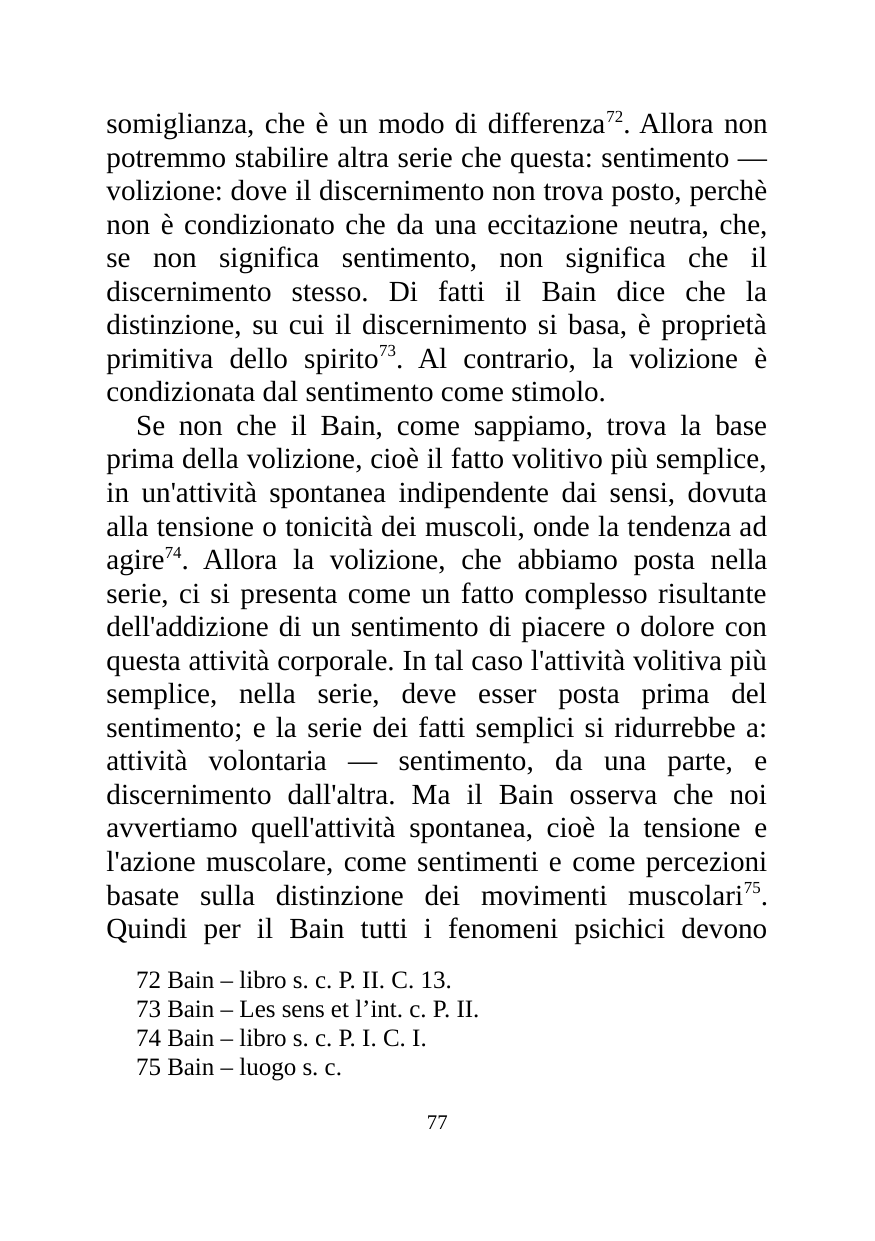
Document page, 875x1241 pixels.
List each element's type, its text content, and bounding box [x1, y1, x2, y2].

text Bain – libro s. c. P. II. C. 13. [106, 965, 768, 994]
text Bain – Les sens et l’int. c. P. II. [106, 994, 768, 1023]
text somiglianza, che è un modo di differenza. Allora non potremmo stabilire altra serie che questa: sentimento — volizione: dove il discernimento non trova posto, perchè non è condizionato che da una eccitazione neutra, che, se non significa sentimento, non significa che il discernimento stesso. Di fatti il Bain dice che la distinzione, su cui il discernimento si basa, è proprietà primitiva dello spirito. Al contrario, la volizione è condizionata dal sentimento come stimolo. [106, 106, 768, 408]
text Se non che il Bain, come sappiamo, trova la base prima della volizione, cioè il fatto volitivo più semplice, in un'attività spontanea indipendente dai sensi, dovuta alla tensione o tonicità dei muscoli, onde la tendenza ad agire. Allora la volizione, che abbiamo posta nella serie, ci si presenta come un fatto complesso risultante dell'addizione di un sentimento di piacere o dolore con questa attività corporale. In tal caso l'attività volitiva più semplice, nella serie, deve esser posta prima del sentimento; e la serie dei fatti semplici si ridurrebbe a: attività volontaria — sentimento, da una parte, e discernimento dall'altra. Ma il Bain osserva che noi avvertiamo quell'attività spontanea, cioè la tensione e l'azione muscolare, come sentimenti e come percezioni basate sulla distinzione dei movimenti muscolari. Quindi per il Bain tutti i fenomeni psichici devono [106, 408, 768, 945]
text Bain – libro s. c. P. I. C. I. [106, 1023, 768, 1052]
text Bain – luogo s. c. [106, 1052, 768, 1080]
